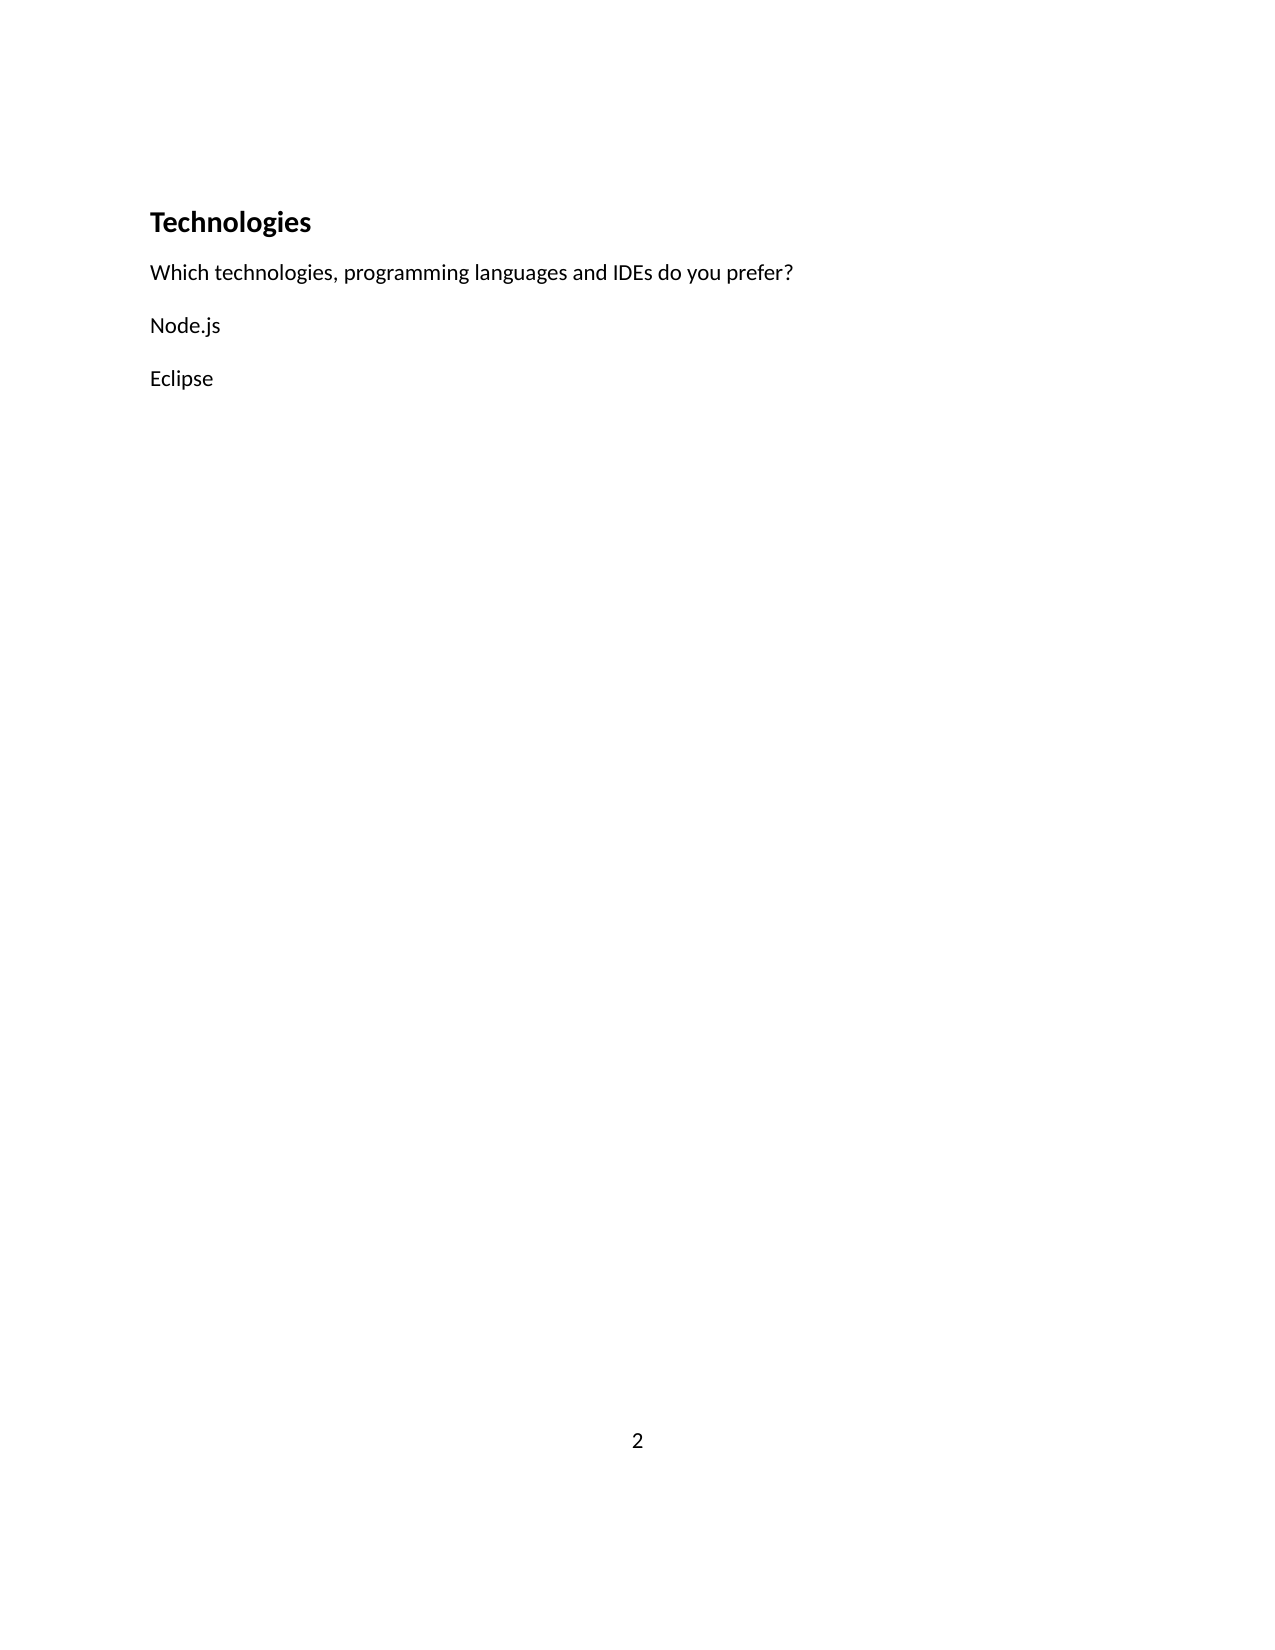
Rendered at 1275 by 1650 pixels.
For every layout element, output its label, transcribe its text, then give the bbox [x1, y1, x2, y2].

text Eclipse [150, 364, 1125, 392]
text Node.js [150, 311, 1125, 339]
text Which technologies, programming languages and IDEs do you prefer? [150, 258, 1125, 286]
subtitle Technologies [150, 203, 1125, 240]
